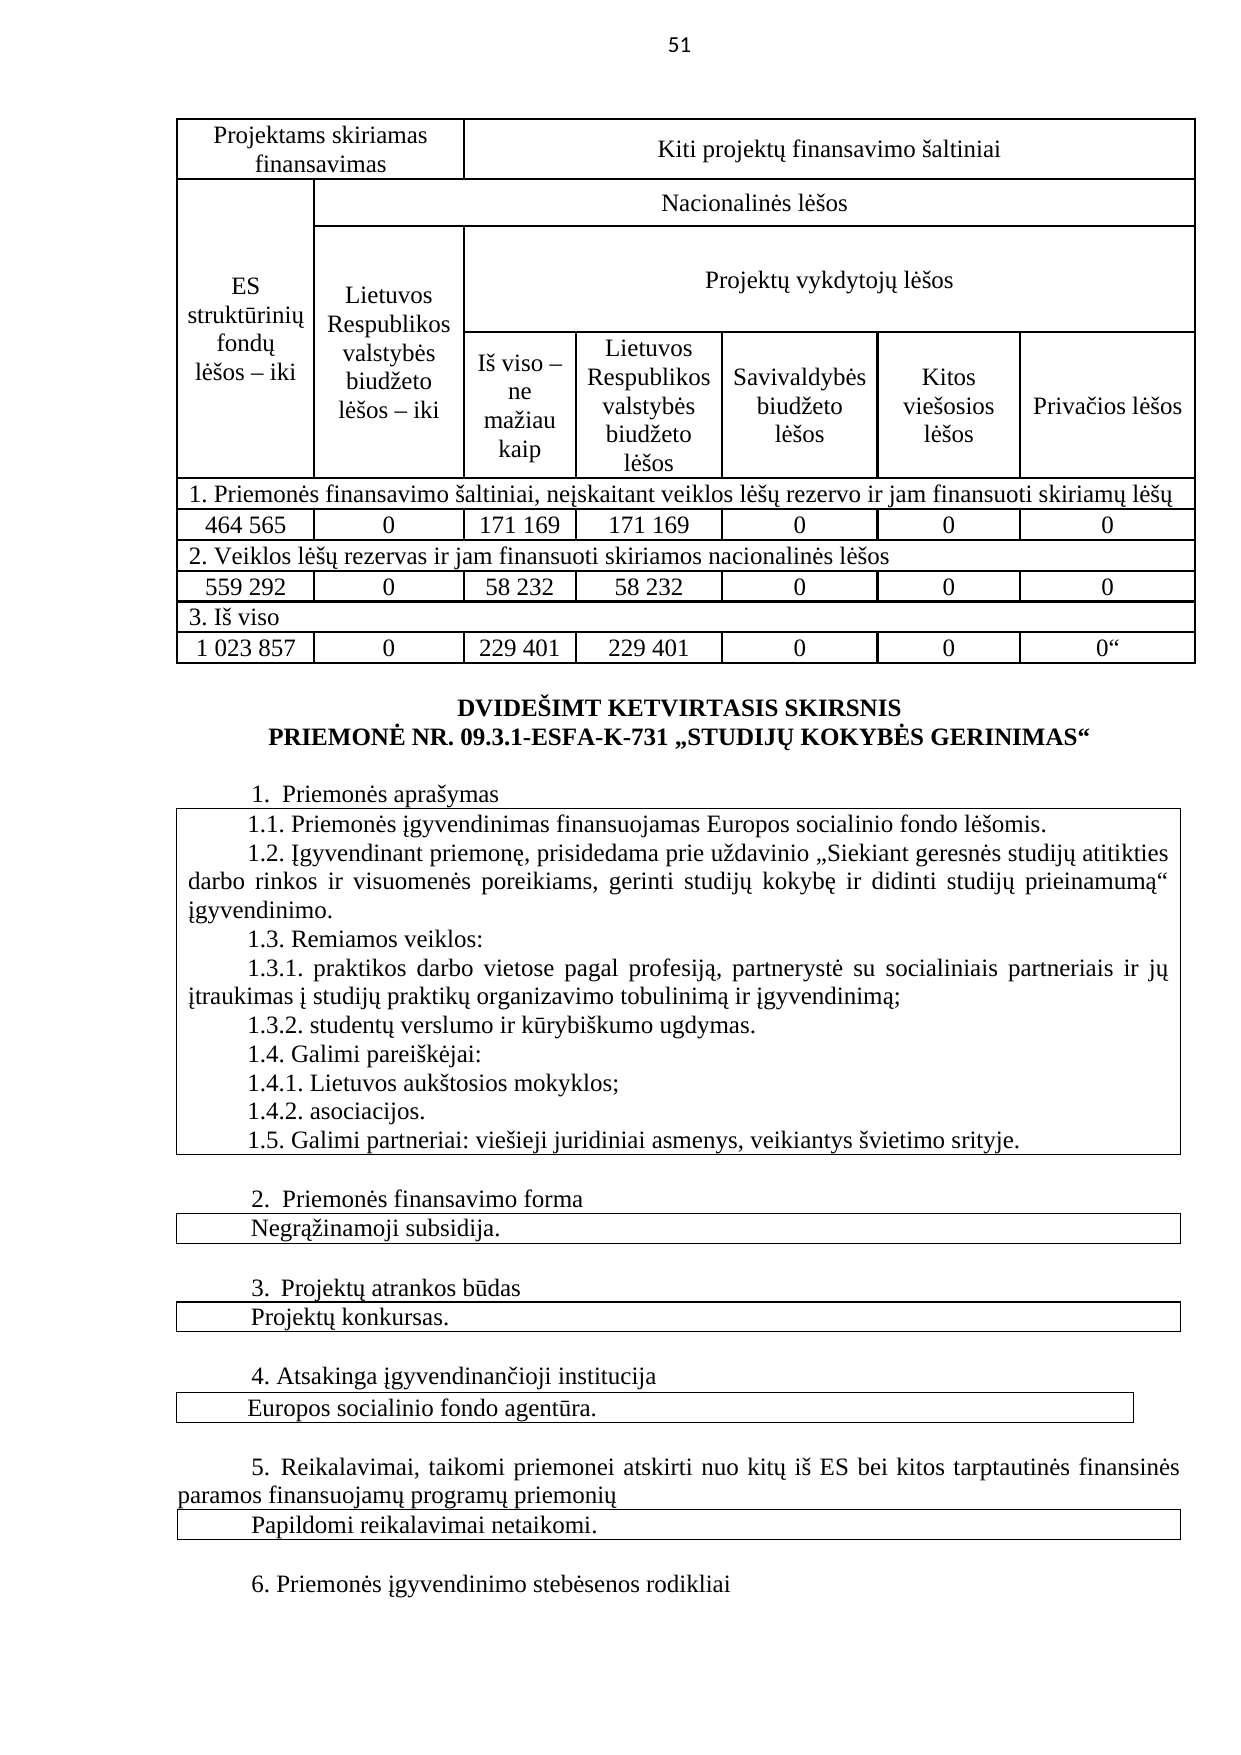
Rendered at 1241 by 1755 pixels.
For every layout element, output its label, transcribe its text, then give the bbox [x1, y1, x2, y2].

table_cell 0“ [1021, 633, 1194, 662]
table_cell Privačios lėšos [1021, 333, 1194, 477]
table_cell Lietuvos Respublikos valstybės biudžeto lėšos – iki [315, 227, 463, 477]
table_cell 1.2. Įgyvendinant priemonę, prisidedama prie uždavinio „Siekiant geresnės studijų atitikties darbo rinkos ir visuomenės poreikiams, gerinti studijų kokybę ir didinti studijų prieinamumą“ įgyvendinimo. [177, 838, 1180, 924]
table_cell 1. Priemonės finansavimo šaltiniai, neįskaitant veiklos lėšų rezervo ir jam finansuoti skiriamų lėšų [178, 479, 1194, 508]
table_cell 0 [879, 572, 1019, 600]
text 6. Priemonės įgyvendinimo stebėsenos rodikliai [177, 1569, 1181, 1597]
table_cell 1.4. Galimi pareiškėjai: 1.4.1. Lietuvos aukštosios mokyklos; 1.4.2. asociacijos. [177, 1039, 1180, 1125]
table_cell 0 [723, 510, 876, 539]
table_cell ES struktūrinių fondų lėšos – iki [178, 180, 313, 477]
table_cell 58 232 [577, 572, 721, 600]
table_cell Iš viso – ne mažiau kaip [465, 333, 575, 477]
table_cell 0 [723, 633, 876, 662]
table_header 1.1. Priemonės įgyvendinimas finansuojamas Europos socialinio fondo lėšomis. [177, 809, 1180, 838]
text DVIDEŠIMT KETVIRTASIS SKIRSNIS [177, 693, 1181, 722]
table_cell 3. Iš viso [178, 603, 1194, 631]
table_cell 464 565 [178, 510, 313, 539]
table_cell 0 [315, 510, 463, 539]
text 4. Atsakinga įgyvendinančioji institucija [251, 1361, 1181, 1390]
text 2. Priemonės finansavimo forma [251, 1184, 1181, 1212]
table_cell 0 [1021, 510, 1194, 539]
table_cell 229 401 [577, 633, 721, 662]
table_cell 1 023 857 [178, 633, 313, 662]
text PRIEMONĖ NR. 09.3.1-ESFA-K-731 „STUDIJŲ KOKYBĖS GERINIMAS“ [177, 722, 1181, 750]
table_cell 0 [315, 633, 463, 662]
table_cell 0 [879, 633, 1019, 662]
table_cell 171 169 [465, 510, 575, 539]
table_cell 171 169 [577, 510, 721, 539]
table_header Negrąžinamoji subsidija. [177, 1214, 1180, 1243]
table_cell Projektų vykdytojų lėšos [465, 227, 1194, 331]
table_cell 1.3. Remiamos veiklos: 1.3.1. praktikos darbo vietose pagal profesiją, partnerystė su socialiniais partneriais ir jų įtraukimas į studijų praktikų organizavimo tobulinimą ir įgyvendinimą; 1.3.2. studentų verslumo ir kūrybiškumo ugdymas. [177, 924, 1180, 1039]
table_cell 2. Veiklos lėšų rezervas ir jam finansuoti skiriamos nacionalinės lėšos [178, 541, 1194, 569]
table_cell Kitos viešosios lėšos [879, 333, 1019, 477]
table_cell Nacionalinės lėšos [315, 180, 1194, 225]
table_header Kiti projektų finansavimo šaltiniai [465, 120, 1194, 178]
table_cell 0 [1021, 572, 1194, 600]
table_cell Savivaldybės biudžeto lėšos [723, 333, 876, 477]
table_header Projektams skiriamas finansavimas [178, 120, 463, 178]
table_header Europos socialinio fondo agentūra. [177, 1393, 1133, 1422]
text 3. Projektų atrankos būdas [251, 1273, 1181, 1301]
table_cell Lietuvos Respublikos valstybės biudžeto lėšos [577, 333, 721, 477]
table_cell 58 232 [465, 572, 575, 600]
table_cell 229 401 [465, 633, 575, 662]
text 1. Priemonės aprašymas [251, 779, 1181, 808]
table_cell 0 [879, 510, 1019, 539]
text 5. Reikalavimai, taikomi priemonei atskirti nuo kitų iš ES bei kitos tarptautinės finansinės paramos finansuojamų programų priemonių [177, 1452, 1181, 1509]
table_cell 1.5. Galimi partneriai: viešieji juridiniai asmenys, veikiantys švietimo srityje. [177, 1125, 1180, 1154]
table_cell 559 292 [178, 572, 313, 600]
table_header Papildomi reikalavimai netaikomi. [178, 1510, 1180, 1539]
table_cell 0 [315, 572, 463, 600]
table_header Projektų konkursas. [177, 1303, 1180, 1331]
table_cell 0 [723, 572, 876, 600]
